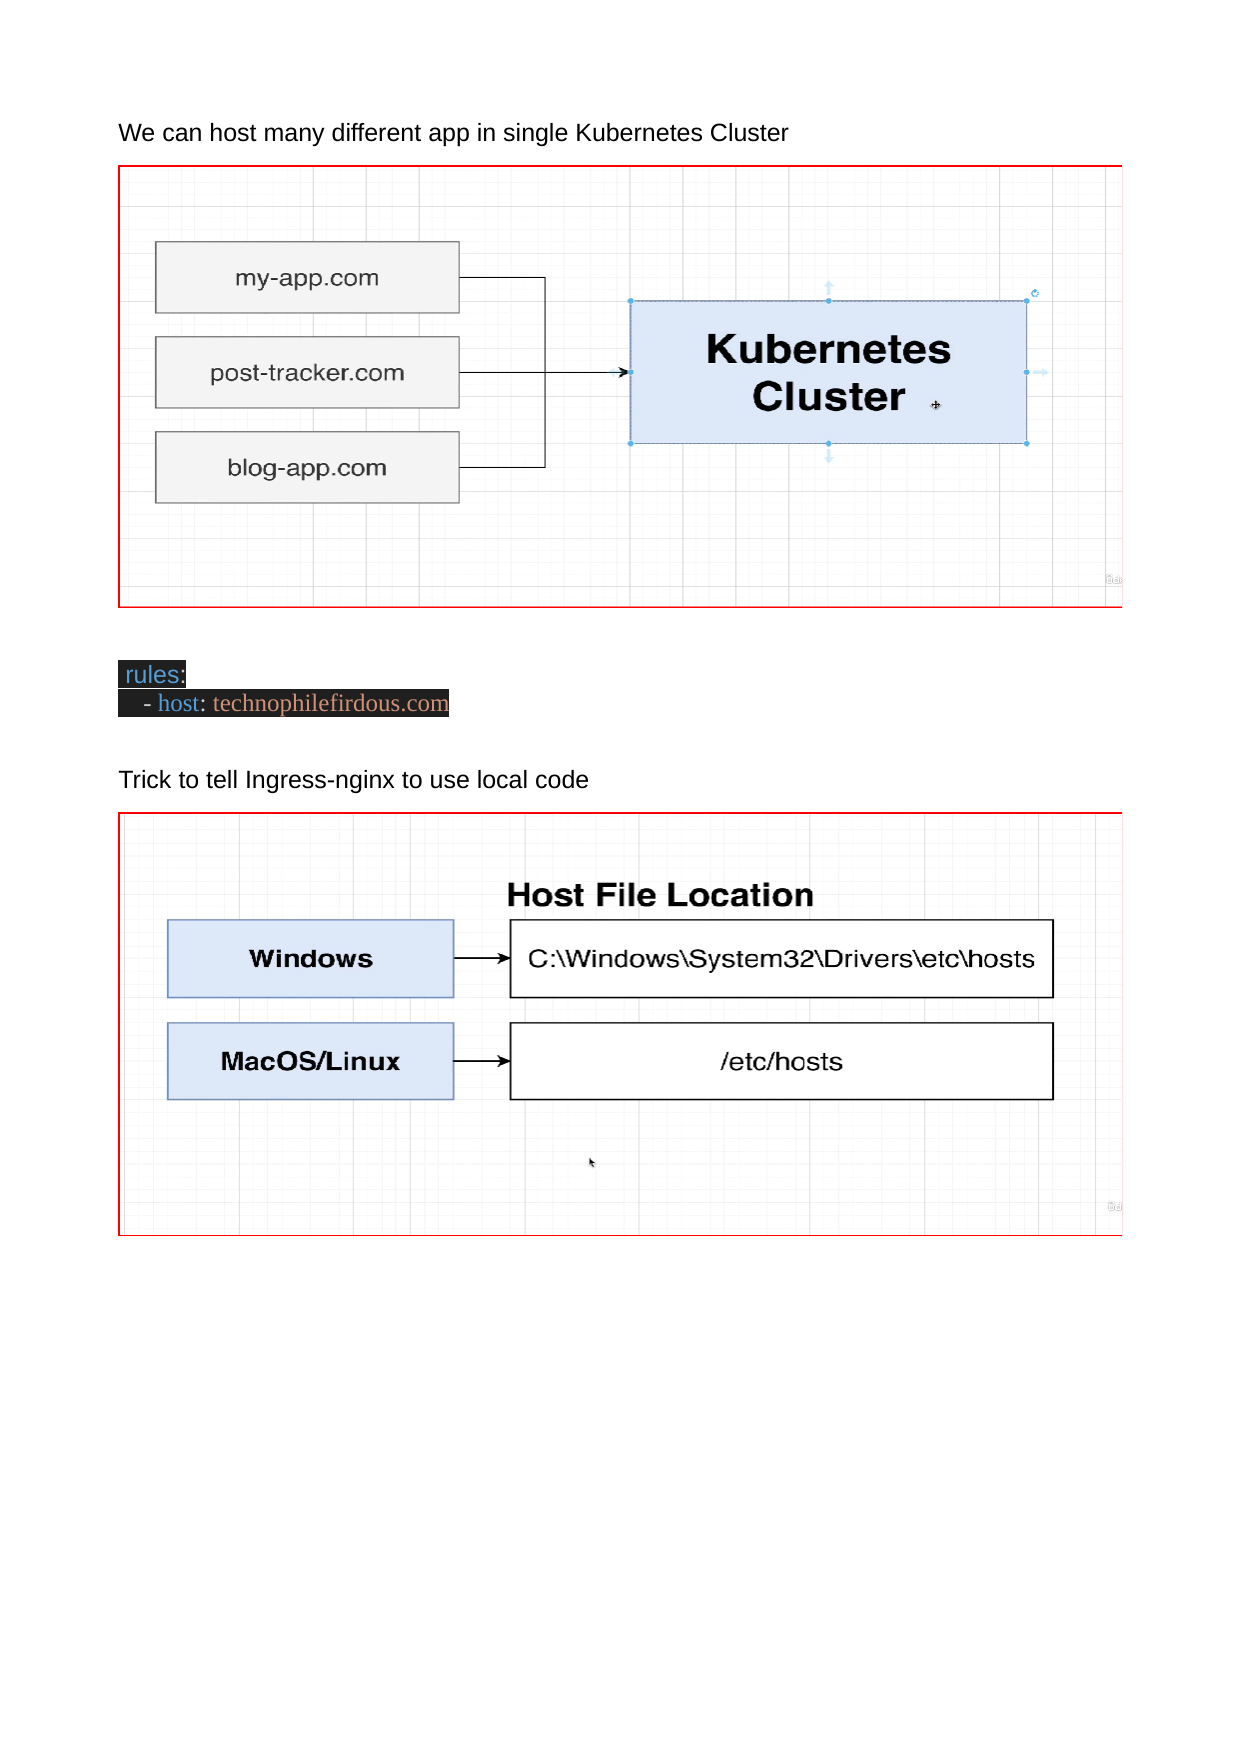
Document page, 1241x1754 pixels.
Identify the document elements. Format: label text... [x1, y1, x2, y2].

picture [118, 165, 1123, 608]
text - host: technophilefirdous.com [118, 688, 1122, 717]
text rules: [118, 660, 1122, 688]
text Trick to tell Ingress-nginx to use local code [118, 765, 1122, 793]
text We can host many different app in single Kubernetes Cluster [118, 118, 1122, 147]
picture [118, 812, 1123, 1236]
